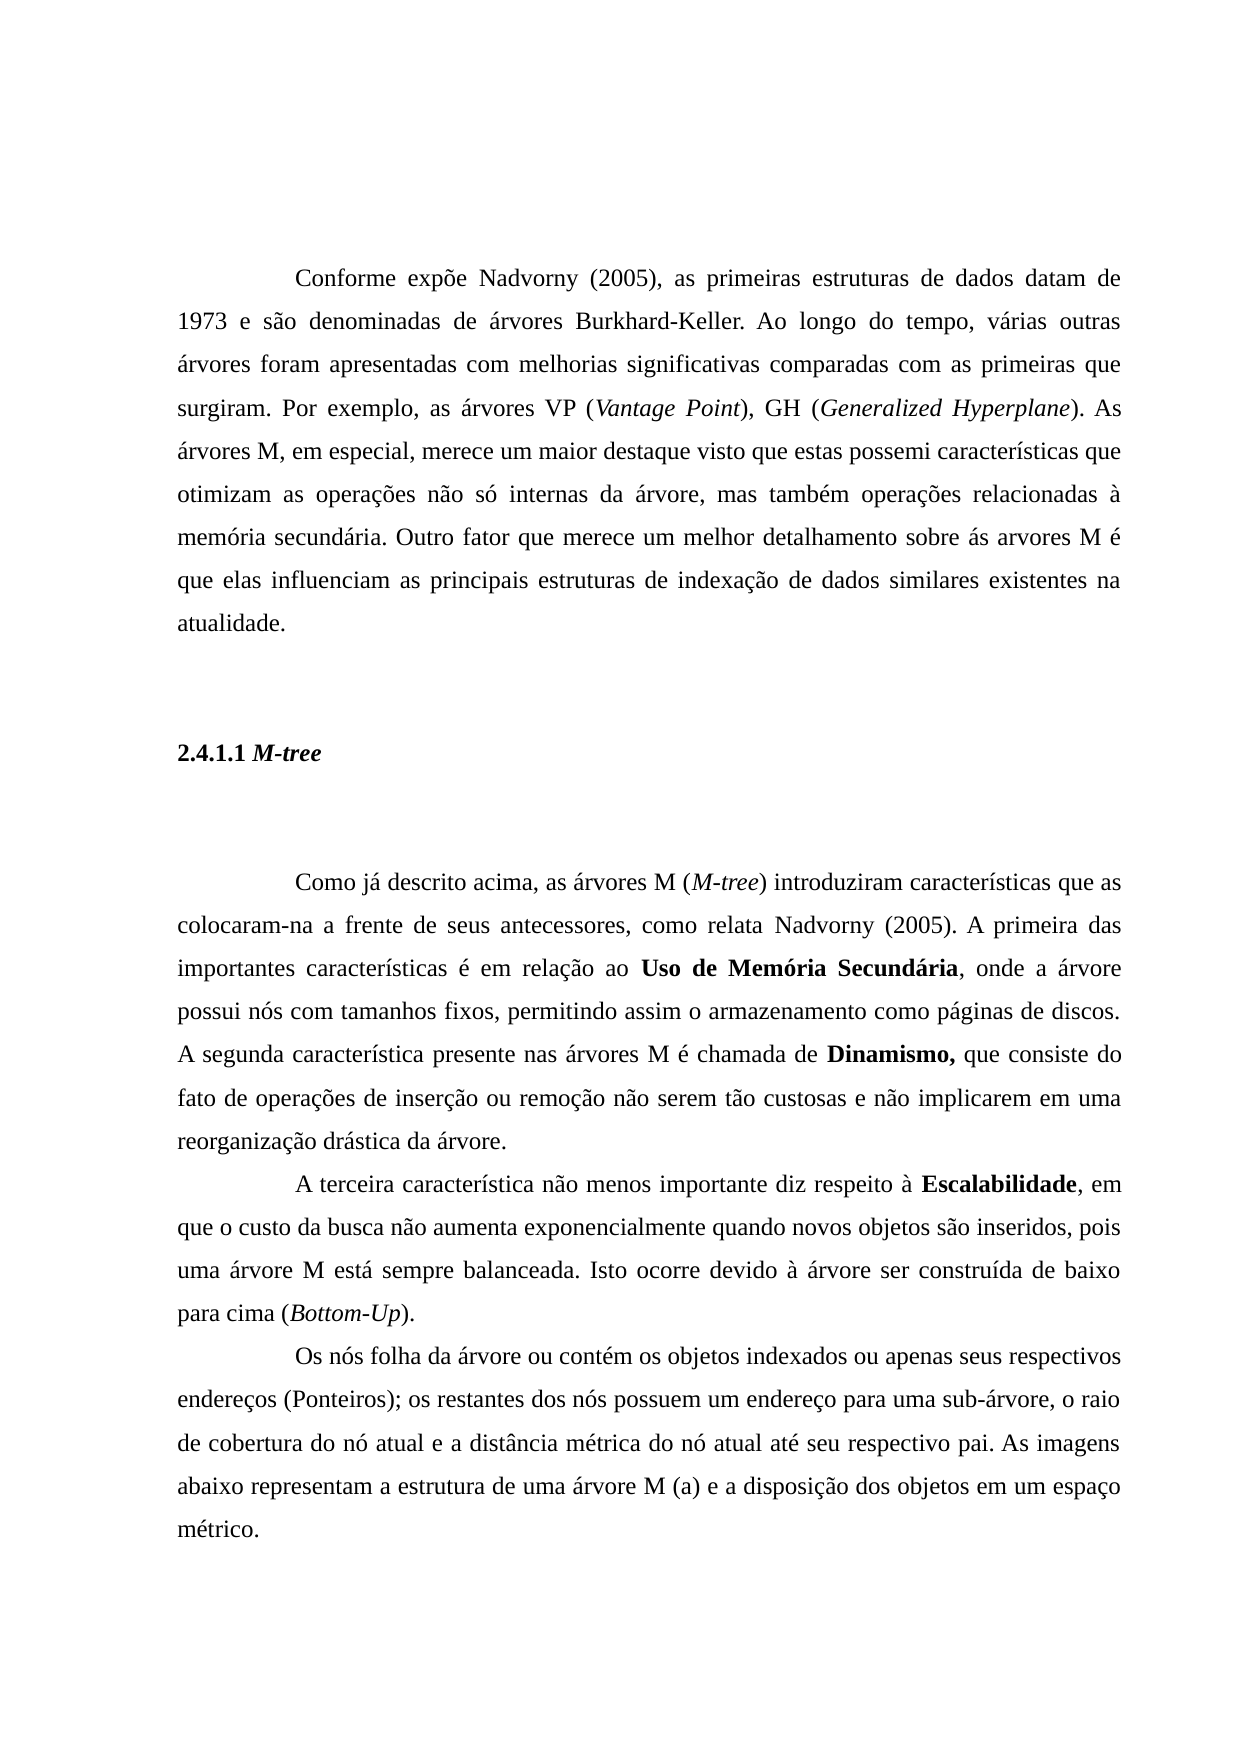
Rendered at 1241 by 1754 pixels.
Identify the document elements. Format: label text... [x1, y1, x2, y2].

text A terceira característica não menos importante diz respeito à Escalabilidade, em que o custo da busca não aumenta exponencialmente quando novos objetos são inseridos, pois uma árvore M está sempre balanceada. Isto ocorre devido à árvore ser construída de baixo para cima (Bottom-Up). [177, 1169, 1122, 1327]
text 2.4.1.1 M-tree [177, 738, 1122, 766]
text Como já descrito acima, as árvores M (M-tree) introduziram características que as colocaram-na a frente de seus antecessores, como relata Nadvorny (2005). A primeira das importantes características é em relação ao Uso de Memória Secundária, onde a árvore possui nós com tamanhos fixos, permitindo assim o armazenamento como páginas de discos. A segunda característica presente nas árvores M é chamada de Dinamismo, que consiste do fato de operações de inserção ou remoção não serem tão custosas e não implicarem em uma reorganização drástica da árvore. [177, 867, 1122, 1154]
text Conforme expõe Nadvorny (2005), as primeiras estruturas de dados datam de 1973 e são denominadas de árvores Burkhard-Keller. Ao longo do tempo, várias outras árvores foram apresentadas com melhorias significativas comparadas com as primeiras que surgiram. Por exemplo, as árvores VP (Vantage Point), GH (Generalized Hyperplane). As árvores M, em especial, merece um maior destaque visto que estas possemi características que otimizam as operações não só internas da árvore, mas também operações relacionadas à memória secundária. Outro fator que merece um melhor detalhamento sobre ás arvores M é que elas influenciam as principais estruturas de indexação de dados similares existentes na atualidade. [177, 263, 1122, 637]
text Os nós folha da árvore ou contém os objetos indexados ou apenas seus respectivos endereços (Ponteiros); os restantes dos nós possuem um endereço para uma sub-árvore, o raio de cobertura do nó atual e a distância métrica do nó atual até seu respectivo pai. As imagens abaixo representam a estrutura de uma árvore M (a) e a disposição dos objetos em um espaço métrico. [177, 1341, 1122, 1543]
